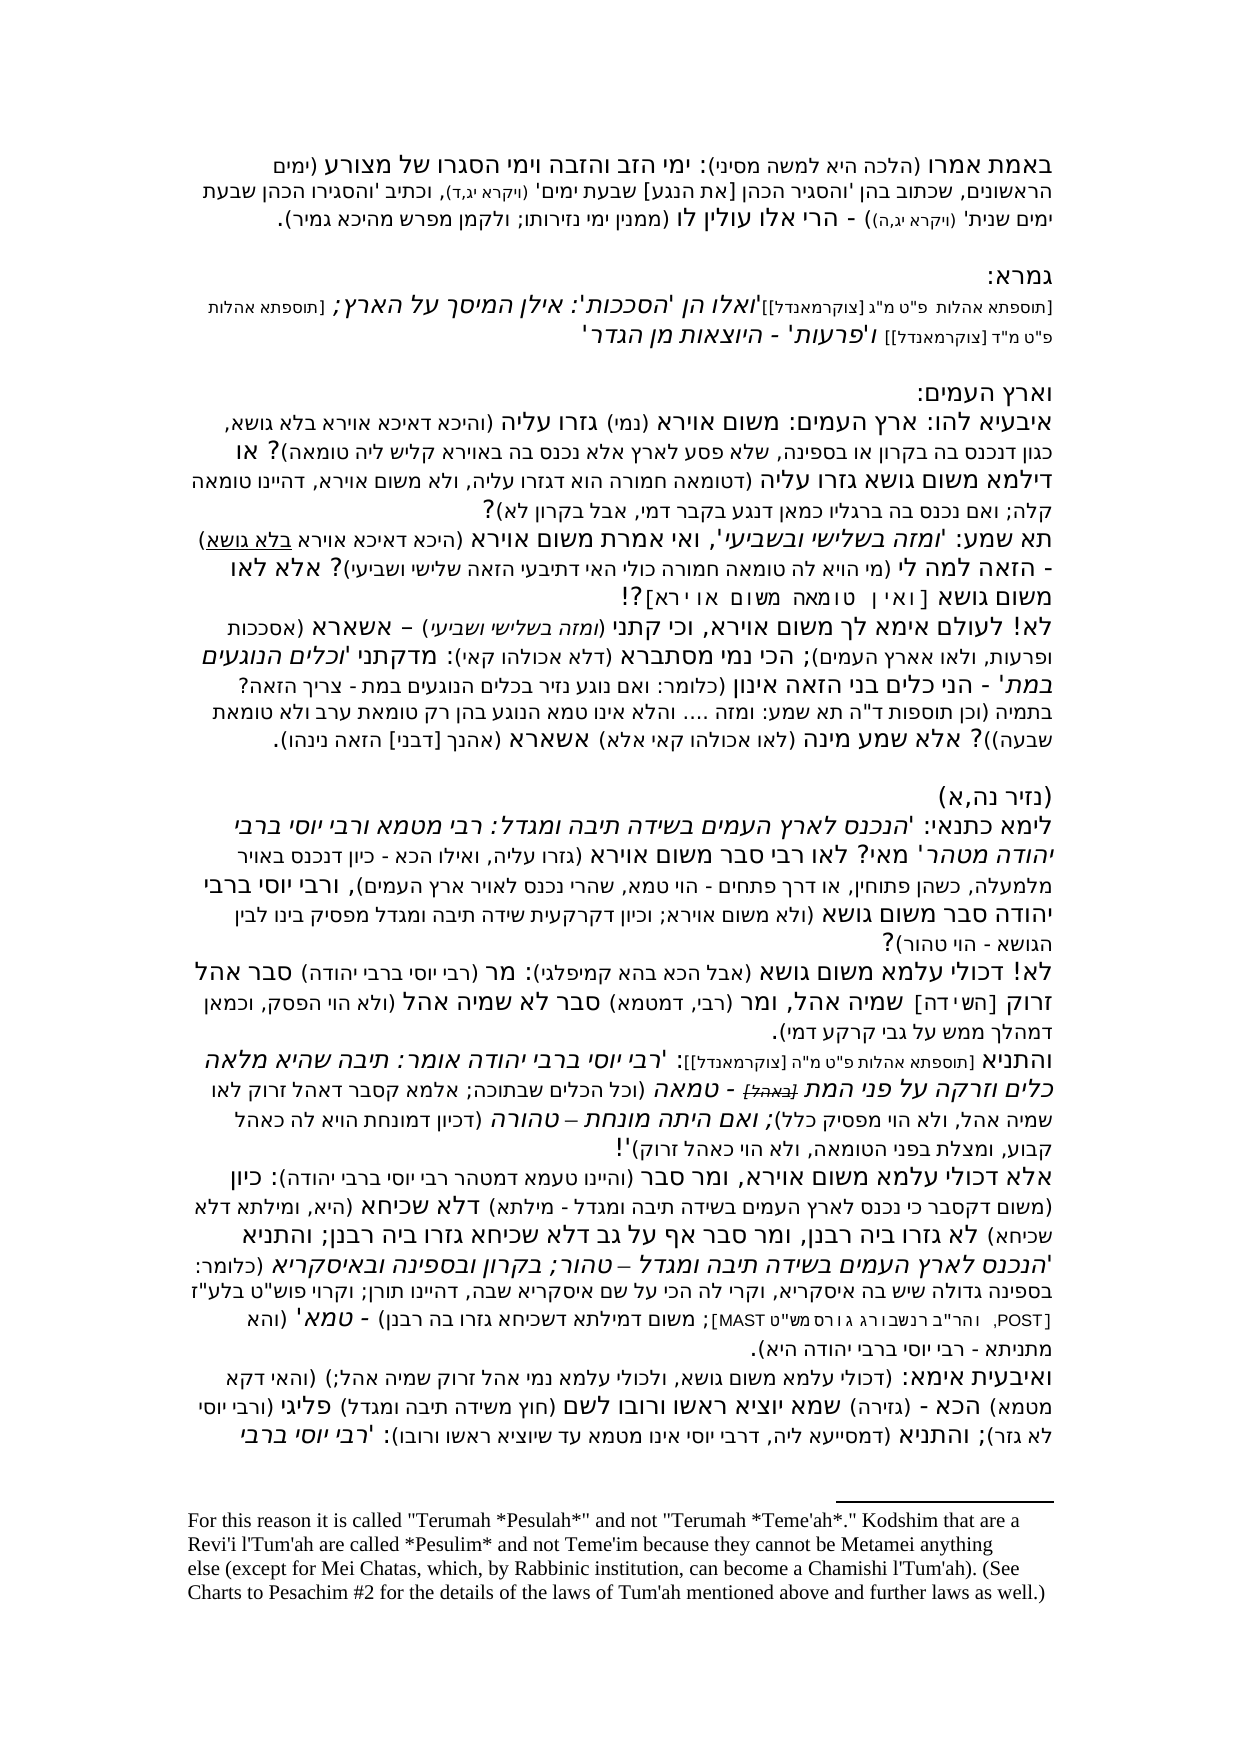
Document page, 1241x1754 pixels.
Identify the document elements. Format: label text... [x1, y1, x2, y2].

text לא! לעולם אימא לך משום אוירא, וכי קתני (ומזה בשלישי ושביעי) – אשארא (אסככות ופרעות, ולאו אארץ העמים); הכי נמי מסתברא (דלא אכולהו קאי): מדקתני 'וכלים הנוגעים במת' - הני כלים בני הזאה אינון (כלומר: ואם נוגע נזיר בכלים הנוגעים במת - צריך הזאה? בתמיה (וכן תוספות ד"ה תא שמע: ומזה .... והלא אינו טמא הנוגע בהן רק טומאת ערב ולא טומאת שבעה))? אלא שמע מינה (לאו אכולהו קאי אלא) אשארא (אהנך [דבני] הזאה נינהו). [187, 612, 1053, 753]
text באמת אמרו (הלכה היא למשה מסיני): ימי הזב והזבה וימי הסגרו של מצורע (ימים הראשונים, שכתוב בהן 'והסגיר הכהן [את הנגע] שבעת ימים' (ויקרא יג,ד), וכתיב 'והסגירו הכהן שבעת ימים שנית' (ויקרא יג,ה)) - הרי אלו עולין לו (ממנין ימי נזירותו; ולקמן מפרש מהיכא גמיר). [187, 150, 1053, 233]
text תא שמע: 'ומזה בשלישי ובשביעי', ואי אמרת משום אוירא (היכא דאיכא אוירא בלא גושא) - הזאה למה לי (מי הויא לה טומאה חמורה כולי האי דתיבעי הזאה שלישי ושביעי)? אלא לאו משום גושא [ואין טומאה משום אוירא]?! [187, 524, 1053, 612]
text For this reason it is called "Terumah *Pesulah*" and not "Terumah *Teme'ah*." Kodshim that are a Revi'i l'Tum'ah are called *Pesulim* and not Teme'im because they cannot be Metamei anything else (except for Mei Chatas, which, by Rabbinic institution, can become a Chamishi l'Tum'ah). (See Charts to Pesachim #2 for the details of the laws of Tum'ah mentioned above and further laws as well.) [187, 1508, 1053, 1604]
text אלא דכולי עלמא משום אוירא, ומר סבר (והיינו טעמא דמטהר רבי יוסי ברבי יהודה): כיון (משום דקסבר כי נכנס לארץ העמים בשידה תיבה ומגדל - מילתא) דלא שכיחא (היא, ומילתא דלא שכיחא) לא גזרו ביה רבנן, ומר סבר אף על גב דלא שכיחא גזרו ביה רבנן; והתניא 'הנכנס לארץ העמים בשידה תיבה ומגדל – טהור; בקרון ובספינה ובאיסקריא (כלומר: בספינה גדולה שיש בה איסקריא, וקרי לה הכי על שם איסקריא שבה, דהיינו תורן; וקרוי פוש"ט בלע"ז [POST, והר"ב רנשבורג גורס מש"ט MAST]; משום דמילתא דשכיחא גזרו בה רבנן) - טמא' (והא מתניתא - רבי יוסי ברבי יהודה היא). [187, 1162, 1053, 1362]
text (נזיר נה,א) [187, 782, 1053, 811]
text איבעיא להו: ארץ העמים: משום אוירא (נמי) גזרו עליה (והיכא דאיכא אוירא בלא גושא, כגון דנכנס בה בקרון או בספינה, שלא פסע לארץ אלא נכנס בה באוירא קליש ליה טומאה)? או דילמא משום גושא גזרו עליה (דטומאה חמורה הוא דגזרו עליה, ולא משום אוירא, דהיינו טומאה קלה; ואם נכנס בה ברגליו כמאן דנגע בקבר דמי, אבל בקרון לא)? [187, 407, 1053, 524]
text גמרא: [187, 262, 1053, 291]
text לא! דכולי עלמא משום גושא (אבל הכא בהא קמיפלגי): מר (רבי יוסי ברבי יהודה) סבר אהל זרוק [השידה] שמיה אהל, ומר (רבי, דמטמא) סבר לא שמיה אהל (ולא הוי הפסק, וכמאן דמהלך ממש על גבי קרקע דמי). [187, 957, 1053, 1045]
text [תוספתא אהלות פ"ט מ"ג [צוקרמאנדל]]'ואלו הן 'הסככות': אילן המיסך על הארץ; [תוספתא אהלות פ"ט מ"ד [צוקרמאנדל]] ו'פרעות' - היוצאות מן הגדר' [187, 291, 1053, 349]
text ואיבעית אימא: (דכולי עלמא משום גושא, ולכולי עלמא נמי אהל זרוק שמיה אהל;) (והאי דקא מטמא) הכא - (גזירה) שמא יוציא ראשו ורובו לשם (חוץ משידה תיבה ומגדל) פליגי (ורבי יוסי לא גזר); והתניא (דמסייעא ליה, דרבי יוסי אינו מטמא עד שיוציא ראשו ורובו): 'רבי יוסי ברבי [187, 1362, 1053, 1449]
text לימא כתנאי: 'הנכנס לארץ העמים בשידה תיבה ומגדל: רבי מטמא ורבי יוסי ברבי יהודה מטהר' מאי? לאו רבי סבר משום אוירא (גזרו עליה, ואילו הכא - כיון דנכנס באויר מלמעלה, כשהן פתוחין, או דרך פתחים - הוי טמא, שהרי נכנס לאויר ארץ העמים), ורבי יוסי ברבי יהודה סבר משום גושא (ולא משום אוירא; וכיון דקרקעית שידה תיבה ומגדל מפסיק בינו לבין הגושא - הוי טהור)? [187, 811, 1053, 957]
text וארץ העמים: [187, 378, 1053, 407]
subtitle והתניא [תוספתא אהלות פ"ט מ"ה [צוקרמאנדל]]: 'רבי יוסי ברבי יהודה אומר: תיבה שהיא מלאה כלים וזרקה על פני המת [באהל] - טמאה (וכל הכלים שבתוכה; אלמא קסבר דאהל זרוק לאו שמיה אהל, ולא הוי מפסיק כלל); ואם היתה מונחת – טהורה (דכיון דמונחת הויא לה כאהל קבוע, ומצלת בפני הטומאה, ולא הוי כאהל זרוק)'! [187, 1045, 1053, 1162]
